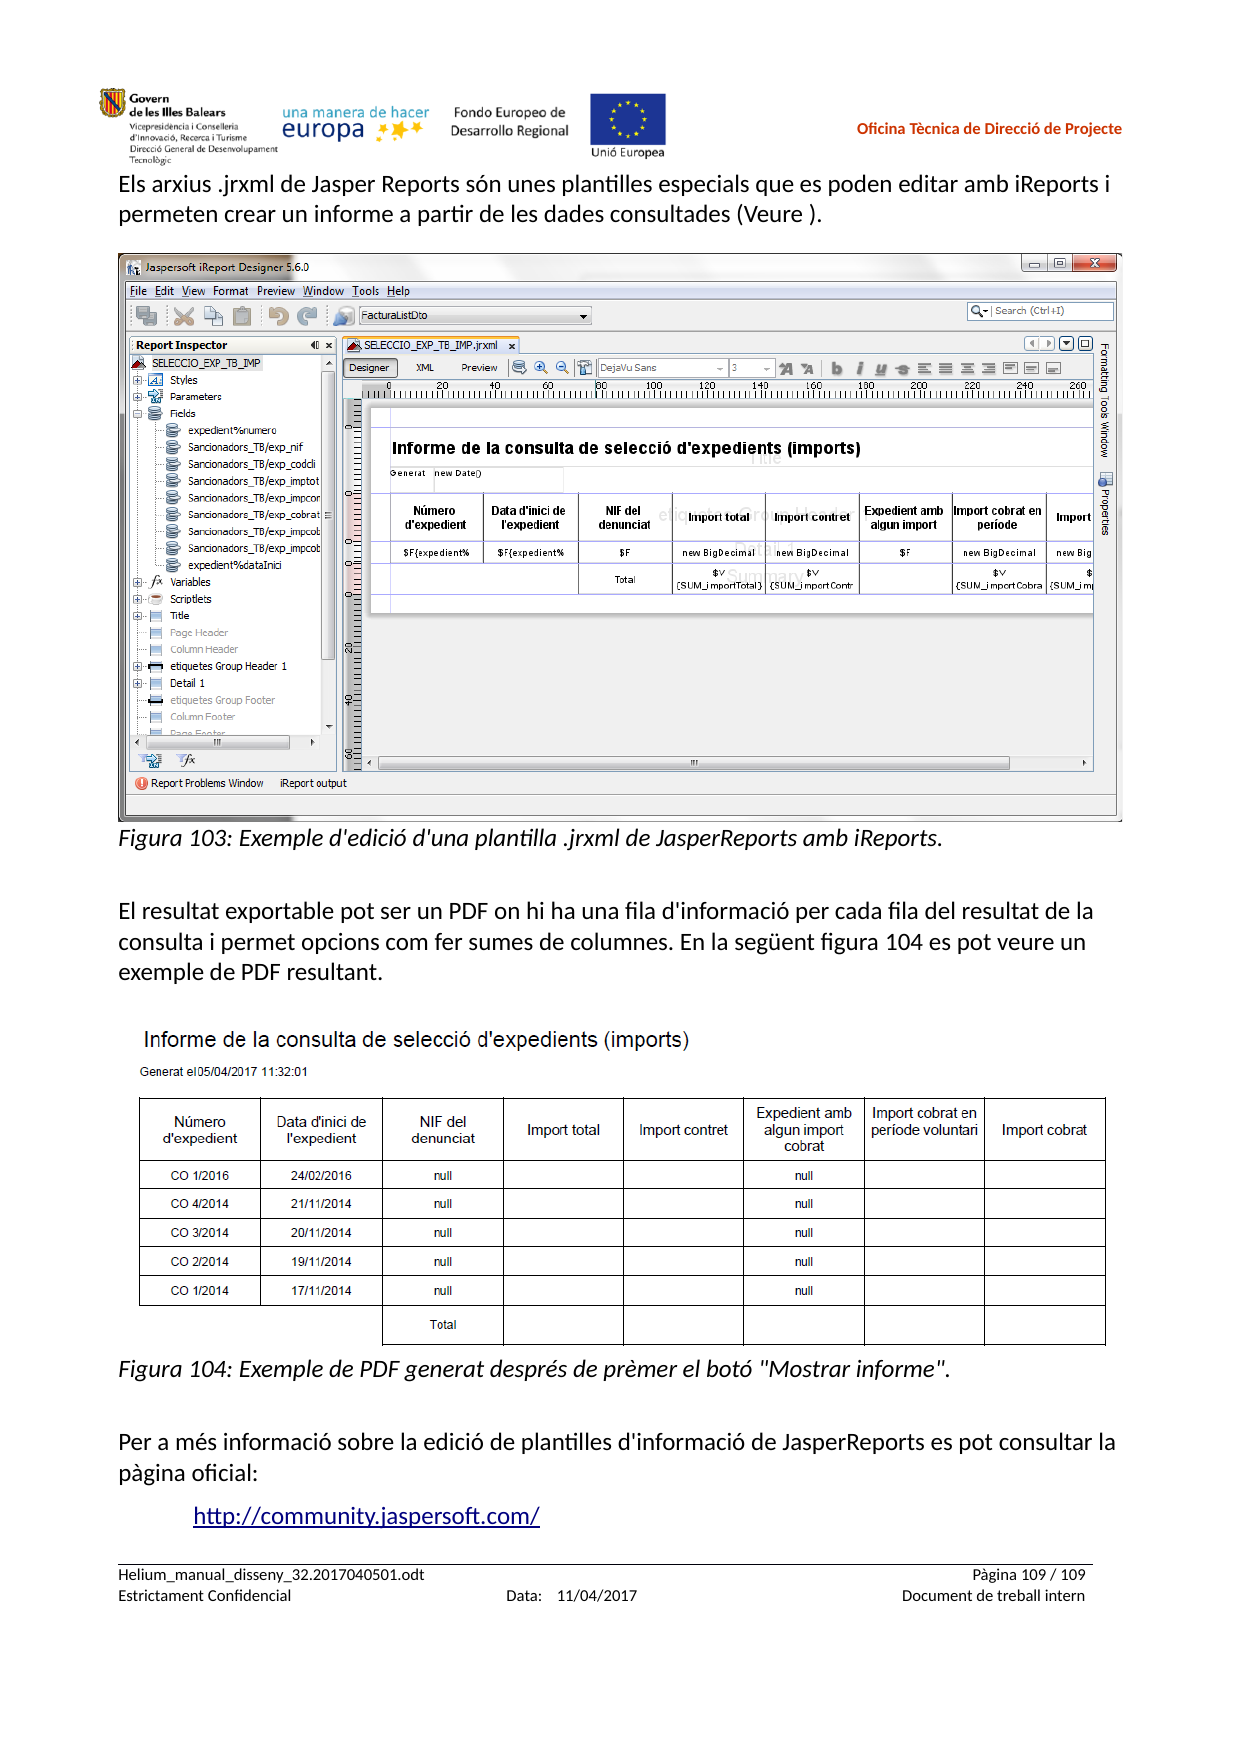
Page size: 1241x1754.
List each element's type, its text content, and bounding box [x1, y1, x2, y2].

text Els arxius .jrxml de Jasper Reports són unes plantilles especials que es poden editar amb iReports i permeten crear un informe a partir de les dades consultades (Veure ). [118, 168, 1122, 229]
text Figura 103: Exemple d'edició d'una plantilla .jrxml de JasperReports amb iReports. [118, 822, 1122, 852]
picture [99, 87, 668, 166]
text http://community.jaspersoft.com/ [118, 1500, 1122, 1531]
text El resultat exportable pot ser un PDF on hi ha una fila d'informació per cada fila del resultat de la consulta i permet opcions com fer sumes de columnes. En la següent figura 104 es pot veure un exemple de PDF resultant. [118, 895, 1122, 987]
text Figura 104: Exemple de PDF generat després de prèmer el botó "Mostrar informe". [118, 1353, 1122, 1383]
picture [118, 1011, 1123, 1353]
picture [118, 253, 1123, 822]
text Per a més informació sobre la edició de plantilles d'informació de JasperReports es pot consultar la pàgina oficial: [118, 1427, 1122, 1488]
